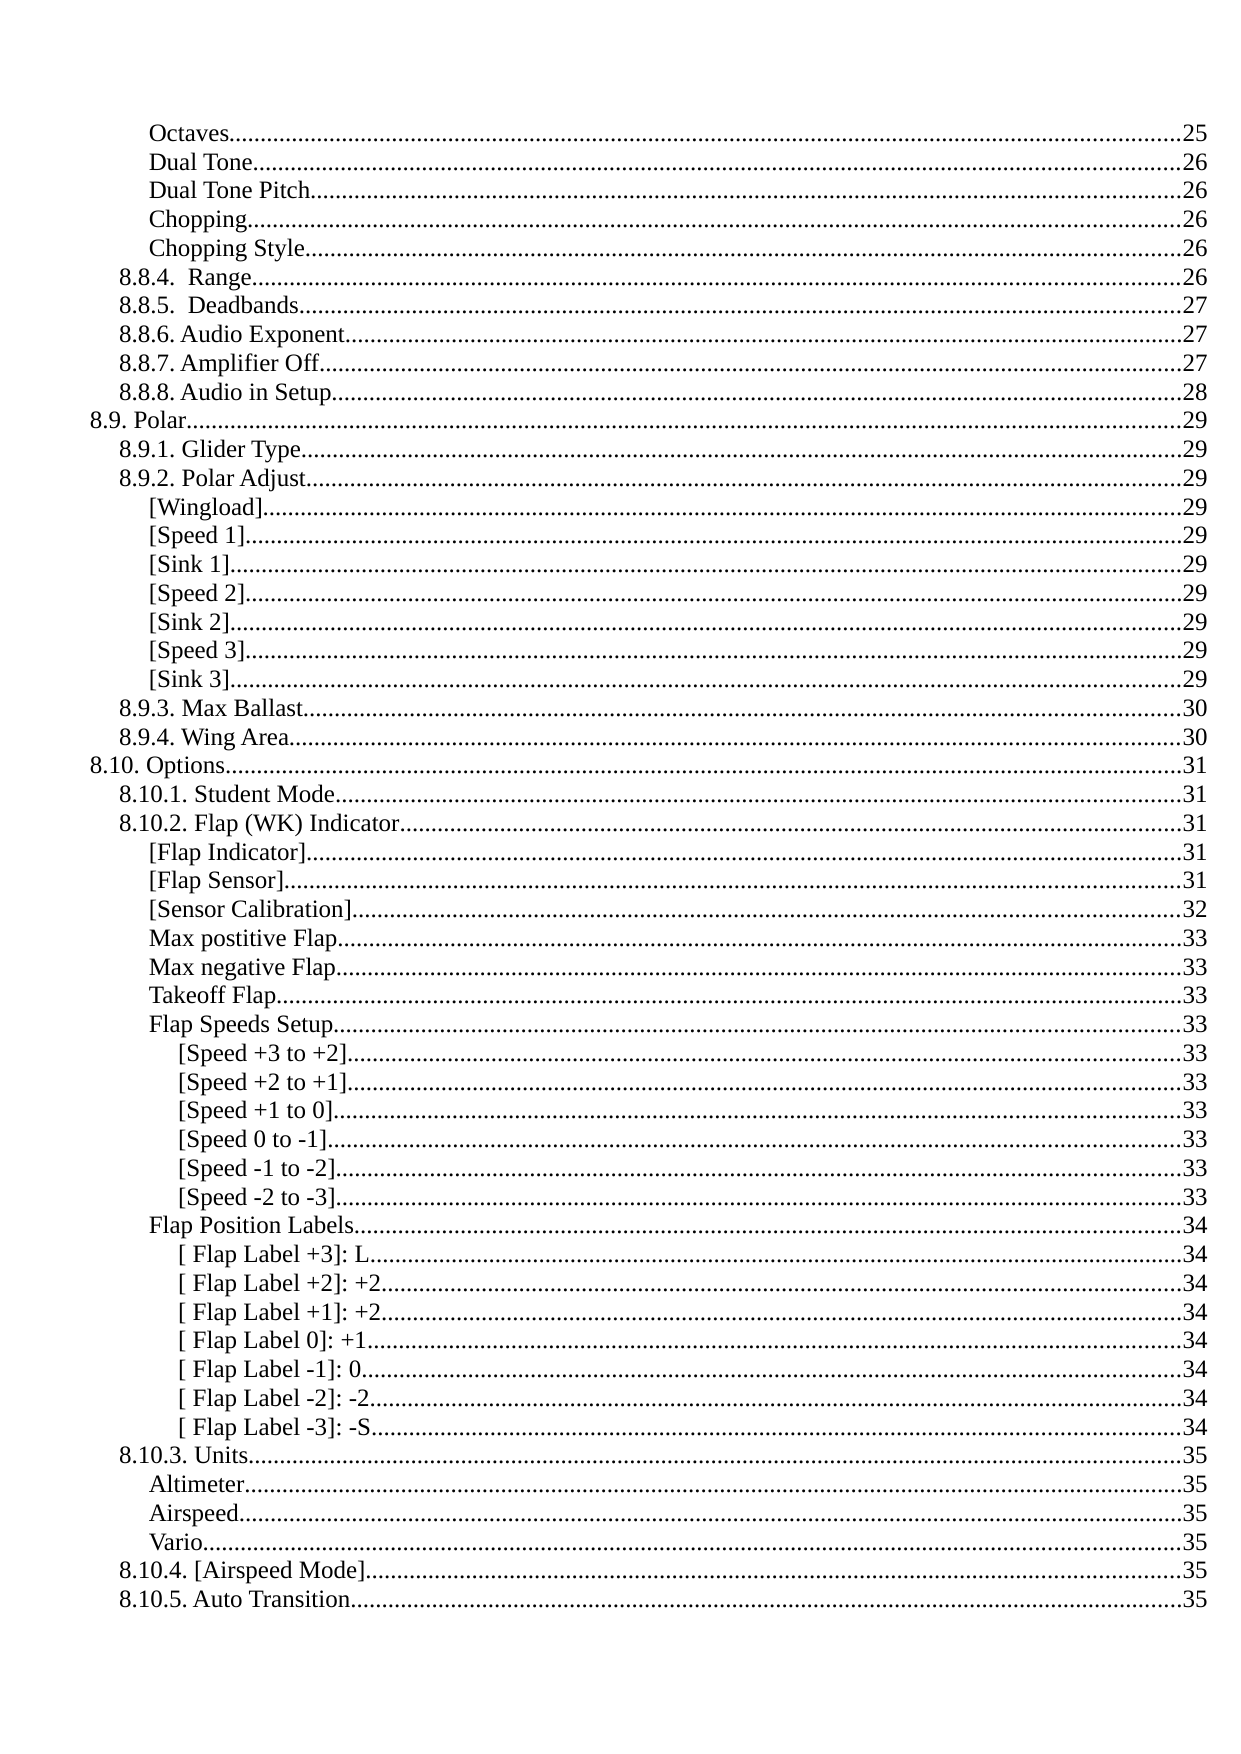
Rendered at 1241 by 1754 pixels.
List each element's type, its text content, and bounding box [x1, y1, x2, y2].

text 8.8.6. Audio Exponent 27 [119, 319, 1207, 348]
text 8.8.8. Audio in Setup 28 [119, 377, 1207, 406]
text [Speed 0 to -1] 33 [178, 1124, 1207, 1153]
text 8.9. Polar 29 [89, 406, 1207, 434]
text [Sink 2] 29 [148, 607, 1207, 636]
text 8.10.5. Auto Transition 35 [119, 1584, 1207, 1613]
text [Speed -2 to -3] 33 [178, 1182, 1207, 1211]
text [ Flap Label +3]: L 34 [178, 1239, 1207, 1268]
text 8.10. Options 31 [89, 751, 1207, 779]
text [ Flap Label -1]: 0 34 [178, 1354, 1207, 1383]
text Max negative Flap 33 [148, 952, 1207, 981]
text [Speed -1 to -2] 33 [178, 1153, 1207, 1182]
text [Speed 3] 29 [148, 636, 1207, 664]
text Chopping 26 [148, 204, 1207, 233]
text 8.10.4. [Airspeed Mode] 35 [119, 1556, 1207, 1584]
text 8.8.7. Amplifier Off 27 [119, 348, 1207, 377]
text [ Flap Label -2]: -2 34 [178, 1383, 1207, 1412]
text 8.10.2. Flap (WK) Indicator 31 [119, 808, 1207, 837]
text [Speed +1 to 0] 33 [178, 1096, 1207, 1124]
text [Flap Indicator] 31 [148, 837, 1207, 866]
text Altimeter 35 [148, 1469, 1207, 1498]
text 8.10.1. Student Mode 31 [119, 779, 1207, 808]
text [Wingload] 29 [148, 492, 1207, 521]
text Max postitive Flap 33 [148, 923, 1207, 952]
text 8.9.3. Max Ballast 30 [119, 693, 1207, 722]
text Airspeed 35 [148, 1498, 1207, 1527]
text [Sensor Calibration] 32 [148, 894, 1207, 923]
text 8.10.3. Units 35 [119, 1441, 1207, 1469]
text Takeoff Flap 33 [148, 981, 1207, 1009]
text Chopping Style 26 [148, 233, 1207, 262]
text [Sink 3] 29 [148, 664, 1207, 693]
text 8.8.5. Deadbands 27 [119, 291, 1207, 319]
text Vario 35 [148, 1527, 1207, 1556]
text [Speed +2 to +1] 33 [178, 1067, 1207, 1096]
text Octaves 25 [148, 118, 1207, 147]
text [Speed 2] 29 [148, 578, 1207, 607]
text 8.8.4. Range 26 [119, 262, 1207, 291]
text 8.9.2. Polar Adjust 29 [119, 463, 1207, 492]
text [ Flap Label -3]: -S 34 [178, 1412, 1207, 1441]
text 8.9.4. Wing Area 30 [119, 722, 1207, 751]
text [ Flap Label +2]: +2 34 [178, 1268, 1207, 1297]
text [Sink 1] 29 [148, 549, 1207, 578]
text Flap Position Labels 34 [148, 1211, 1207, 1239]
text [ Flap Label 0]: +1 34 [178, 1326, 1207, 1354]
text [Flap Sensor] 31 [148, 866, 1207, 894]
text [Speed +3 to +2] 33 [178, 1038, 1207, 1067]
text [Speed 1] 29 [148, 521, 1207, 549]
text Dual Tone 26 [148, 147, 1207, 176]
text [ Flap Label +1]: +2 34 [178, 1297, 1207, 1326]
text Flap Speeds Setup 33 [148, 1009, 1207, 1038]
text Dual Tone Pitch 26 [148, 176, 1207, 204]
text 8.9.1. Glider Type 29 [119, 434, 1207, 463]
